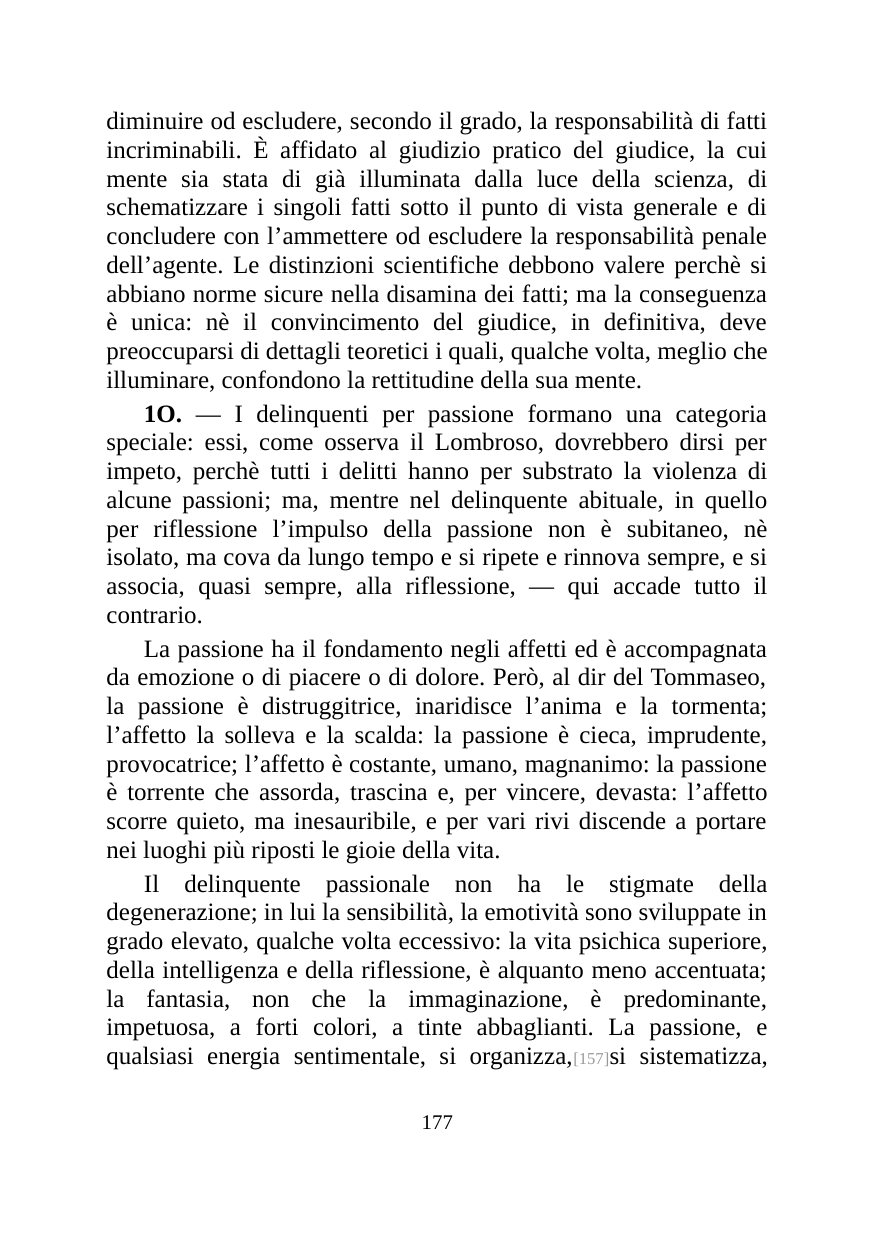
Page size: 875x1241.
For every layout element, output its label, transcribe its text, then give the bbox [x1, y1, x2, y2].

text diminuire od escludere, secondo il grado, la responsabilità di fatti incriminabili. È affidato al giudizio pratico del giudice, la cui mente sia stata di già illuminata dalla luce della scienza, di schematizzare i singoli fatti sotto il punto di vista generale e di concludere con l’ammettere od escludere la responsabilità penale dell’agente. Le distinzioni scientifiche debbono valere perchè si abbiano norme sicure nella disamina dei fatti; ma la conseguenza è unica: nè il convincimento del giudice, in definitiva, deve preoccuparsi di dettagli teoretici i quali, qualche volta, meglio che illuminare, confondono la rettitudine della sua mente. [106, 106, 768, 394]
text Il delinquente passionale non ha le stigmate della degenerazione; in lui la sensibilità, la emotività sono sviluppate in grado elevato, qualche volta eccessivo: la vita psichica superiore, della intelligenza e della riflessione, è alquanto meno accentuata; la fantasia, non che la immaginazione, è predominante, impetuosa, a forti colori, a tinte abbaglianti. La passione, e qualsiasi energia sentimentale, si organizza,[157]si sistematizza, [106, 869, 768, 1070]
text La passione ha il fondamento negli affetti ed è accompagnata da emozione o di piacere o di dolore. Però, al dir del Tommaseo, la passione è distruggitrice, inaridisce l’anima e la tormenta; l’affetto la solleva e la scalda: la passione è cieca, imprudente, provocatrice; l’affetto è costante, umano, magnanimo: la passione è torrente che assorda, trascina e, per vincere, devasta: l’affetto scorre quieto, ma inesauribile, e per vari rivi discende a portare nei luoghi più riposti le gioie della vita. [106, 634, 768, 864]
text 1O. ― I delinquenti per passione formano una categoria speciale: essi, come osserva il Lombroso, dovrebbero dirsi per impeto, perchè tutti i delitti hanno per substrato la violenza di alcune passioni; ma, mentre nel delinquente abituale, in quello per riflessione l’impulso della passione non è subitaneo, nè isolato, ma cova da lungo tempo e si ripete e rinnova sempre, e si associa, quasi sempre, alla riflessione, ― qui accade tutto il contrario. [106, 399, 768, 629]
